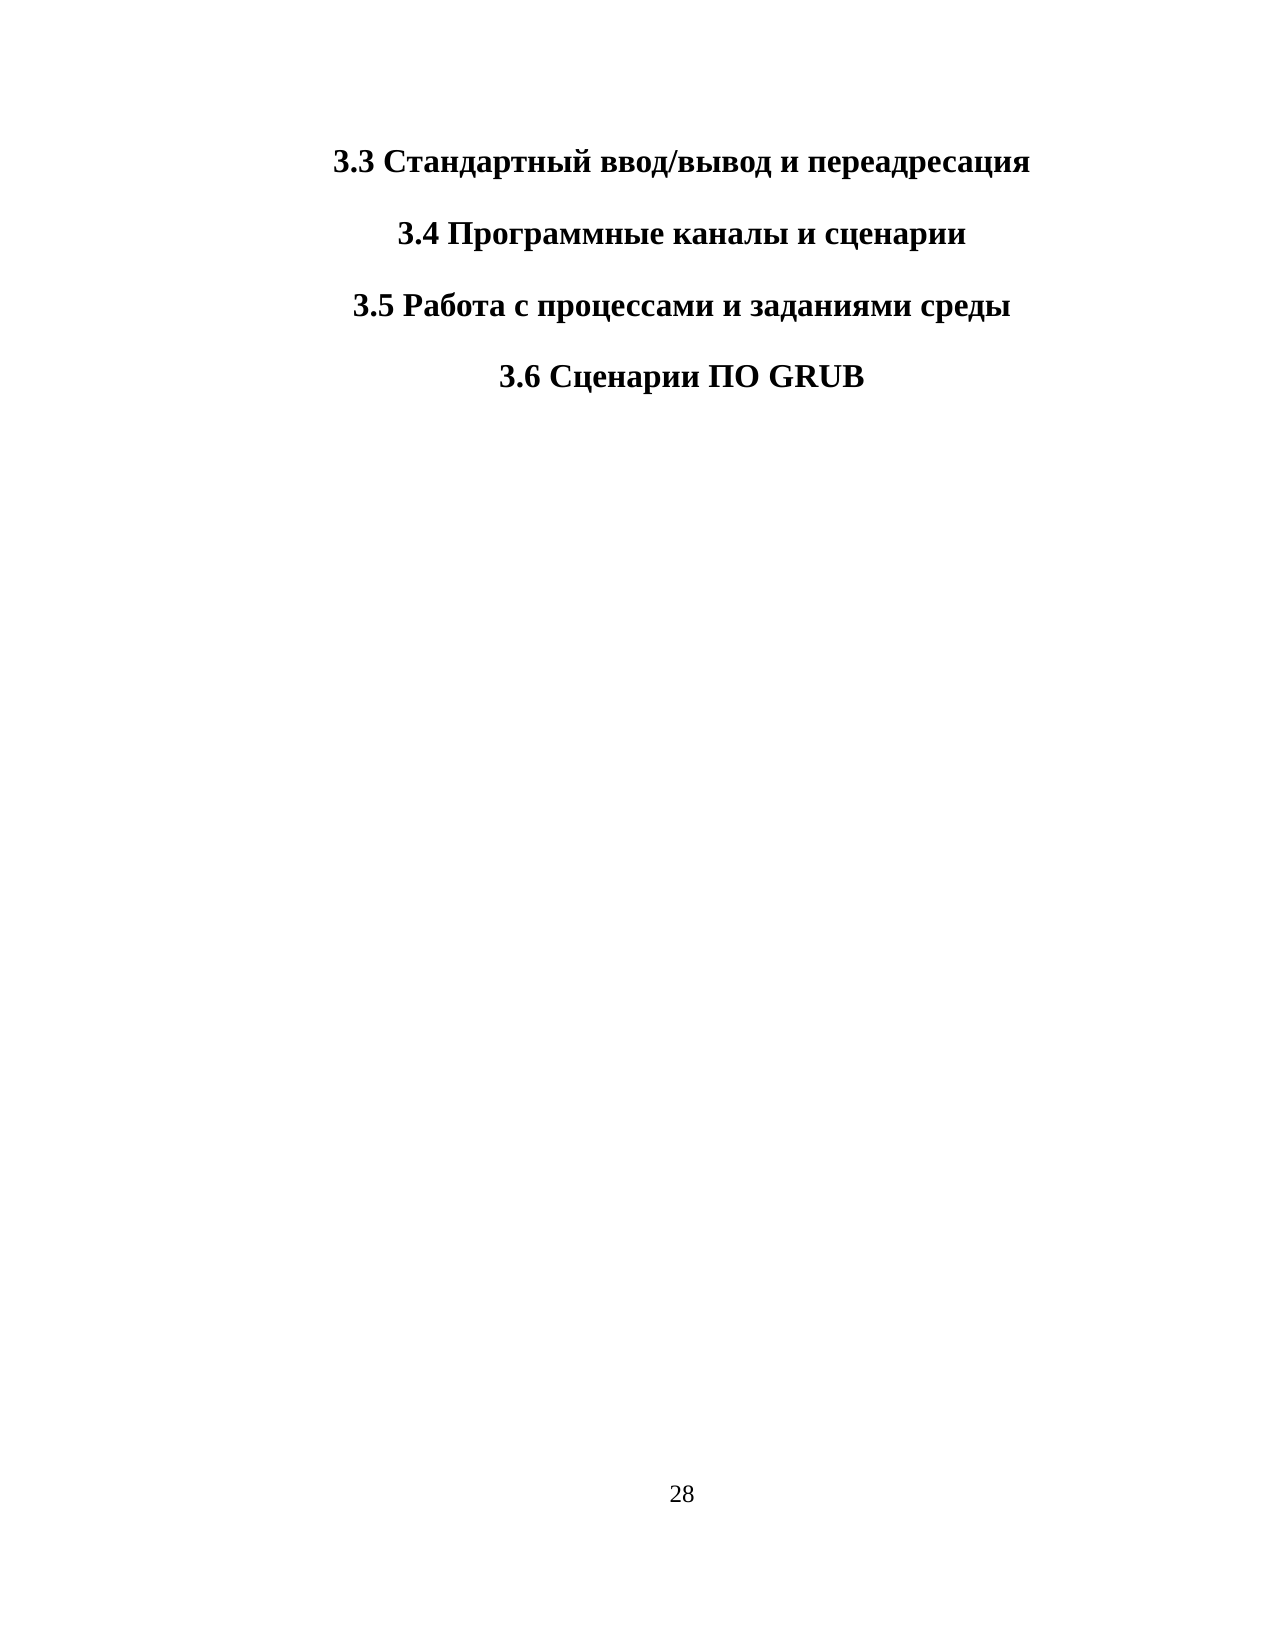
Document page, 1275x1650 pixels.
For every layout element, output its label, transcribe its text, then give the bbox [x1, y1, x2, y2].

subtitle 3.6 Сценарии ПО GRUB [177, 357, 1186, 395]
subtitle 3.5 Работа с процессами и заданиями среды [177, 285, 1186, 323]
subtitle 3.3 Стандартный ввод/вывод и переадресация [177, 142, 1186, 180]
subtitle 3.4 Программные каналы и сценарии [177, 213, 1186, 252]
